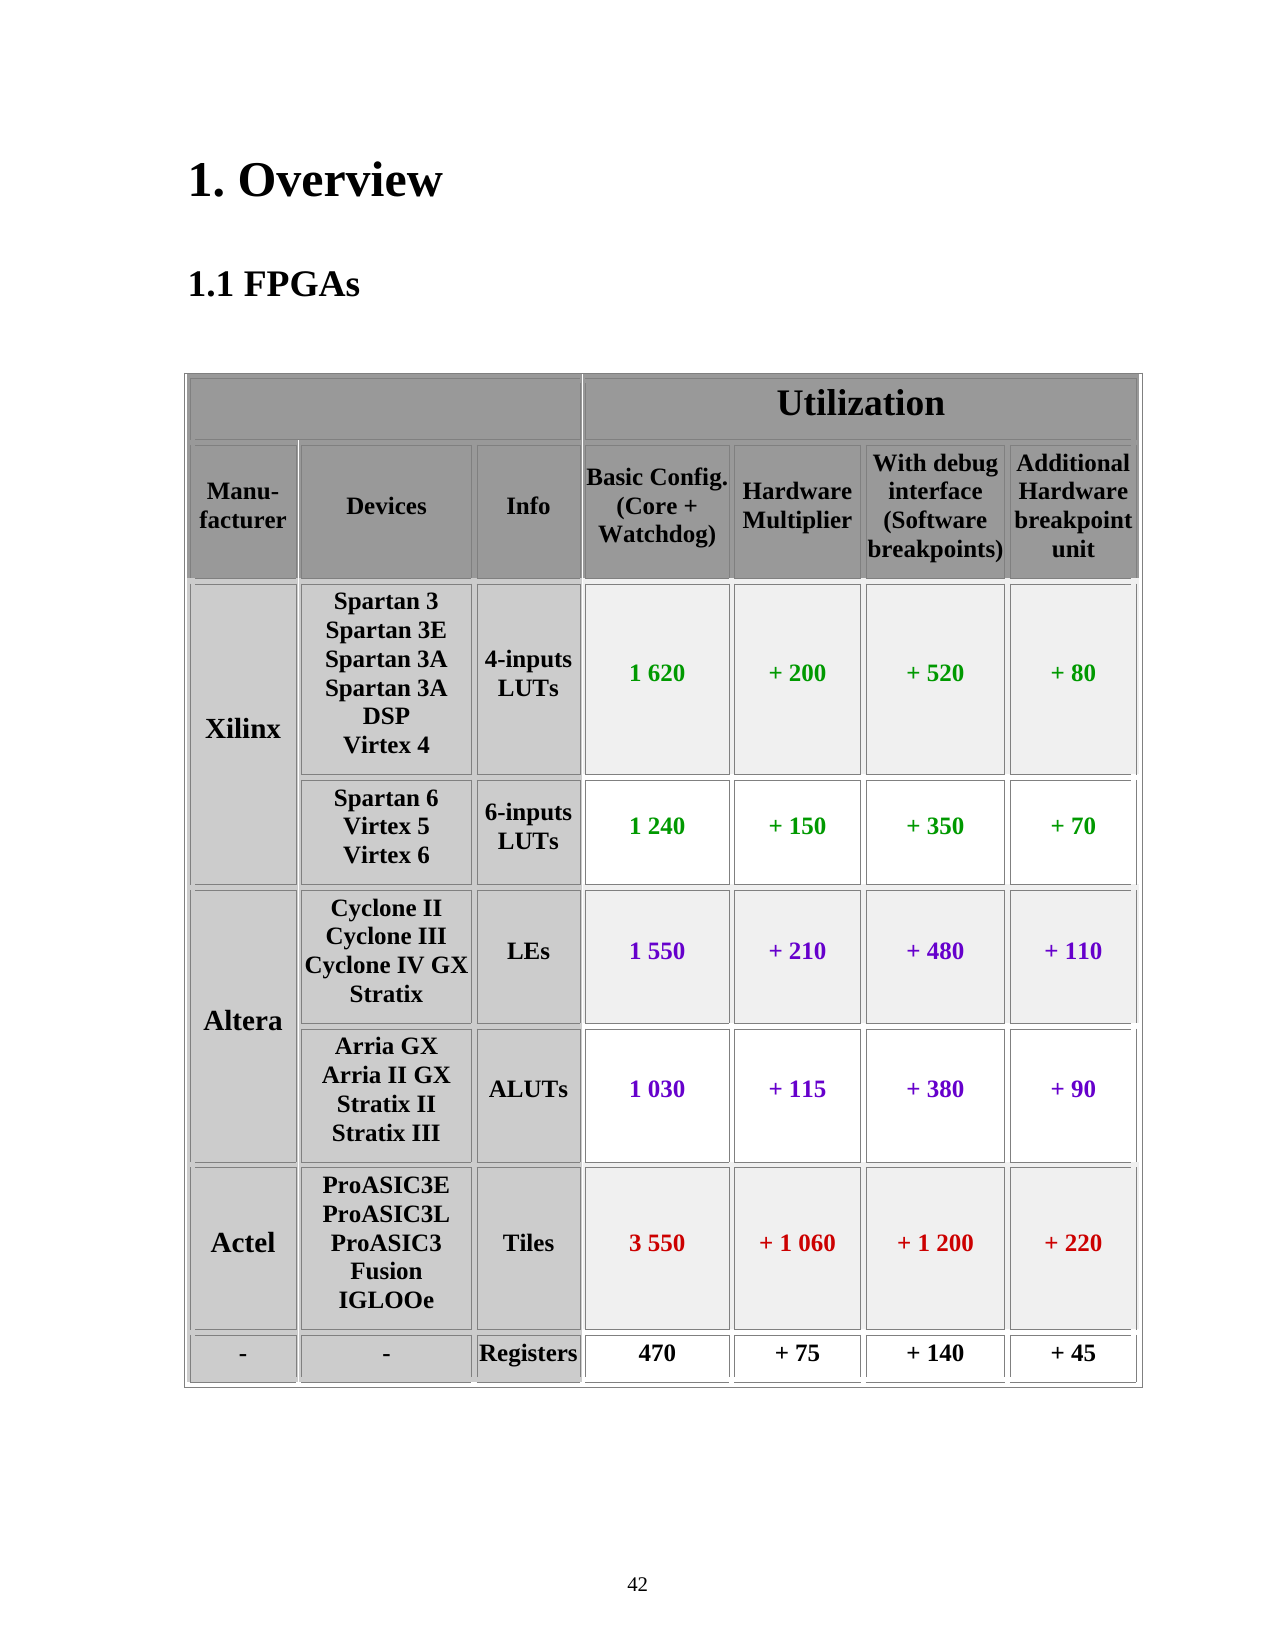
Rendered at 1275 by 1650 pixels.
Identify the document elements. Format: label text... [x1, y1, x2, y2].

table_cell + 350 [863, 774, 1007, 884]
table_cell LEs [474, 884, 582, 1023]
table_cell 1 030 [583, 1023, 731, 1162]
table_cell + 110 [1007, 884, 1139, 1023]
table_cell Manu-facturer [187, 439, 298, 578]
table_cell 6-inputs LUTs [474, 774, 582, 884]
table_cell With debug interface (Software breakpoints) [863, 440, 1007, 578]
table_cell 3 550 [583, 1162, 731, 1329]
table_cell 1 620 [583, 578, 731, 774]
table_cell - [187, 1329, 298, 1382]
table_cell - [299, 1329, 474, 1382]
table_header [187, 374, 582, 439]
table_cell Cyclone II Cyclone III Cyclone IV GX Stratix [299, 884, 474, 1023]
table_cell Spartan 6 Virtex 5 Virtex 6 [299, 774, 474, 884]
table_cell Tiles [474, 1162, 582, 1329]
table_cell + 1 200 [863, 1162, 1007, 1329]
table_cell + 70 [1007, 774, 1139, 884]
table_cell + 200 [731, 578, 863, 774]
table_cell + 1 060 [731, 1162, 863, 1329]
table_cell 4-inputs LUTs [474, 578, 582, 774]
table_cell + 75 [731, 1329, 863, 1382]
table_cell + 220 [1007, 1162, 1139, 1329]
table_cell + 115 [731, 1023, 863, 1162]
text 1. Overview [187, 150, 1088, 207]
table_cell 470 [583, 1329, 731, 1382]
table_cell Arria GX Arria II GX Stratix II Stratix III [299, 1023, 474, 1162]
table_cell Additional Hardware breakpoint unit [1007, 439, 1139, 578]
table_cell Devices [299, 440, 474, 578]
text 1.1 FPGAs [187, 261, 1088, 304]
table_cell Hardware Multiplier [731, 440, 863, 578]
table_cell 1 240 [583, 774, 731, 884]
table_cell Info [474, 439, 582, 578]
table_cell 1 550 [583, 884, 731, 1023]
table_cell ProASIC3E ProASIC3L ProASIC3 Fusion IGLOOe [299, 1162, 474, 1329]
table_cell Registers [474, 1329, 582, 1382]
table_cell + 480 [863, 884, 1007, 1023]
table_cell + 520 [863, 578, 1007, 774]
table_cell + 140 [863, 1329, 1007, 1382]
table_header Utilization [583, 374, 1139, 439]
table_cell + 90 [1007, 1023, 1139, 1162]
table_cell + 380 [863, 1023, 1007, 1162]
table_cell Spartan 3 Spartan 3E Spartan 3A Spartan 3A DSP Virtex 4 [299, 578, 474, 774]
table_cell + 210 [731, 884, 863, 1023]
table_cell Actel [187, 1162, 298, 1329]
table_cell + 150 [731, 774, 863, 884]
table_cell Xilinx [187, 578, 298, 884]
table_cell Basic Config. (Core + Watchdog) [583, 439, 731, 578]
table_cell Altera [187, 884, 298, 1162]
table_cell + 45 [1007, 1329, 1139, 1382]
table_cell ALUTs [474, 1023, 582, 1162]
table_cell + 80 [1007, 578, 1139, 774]
